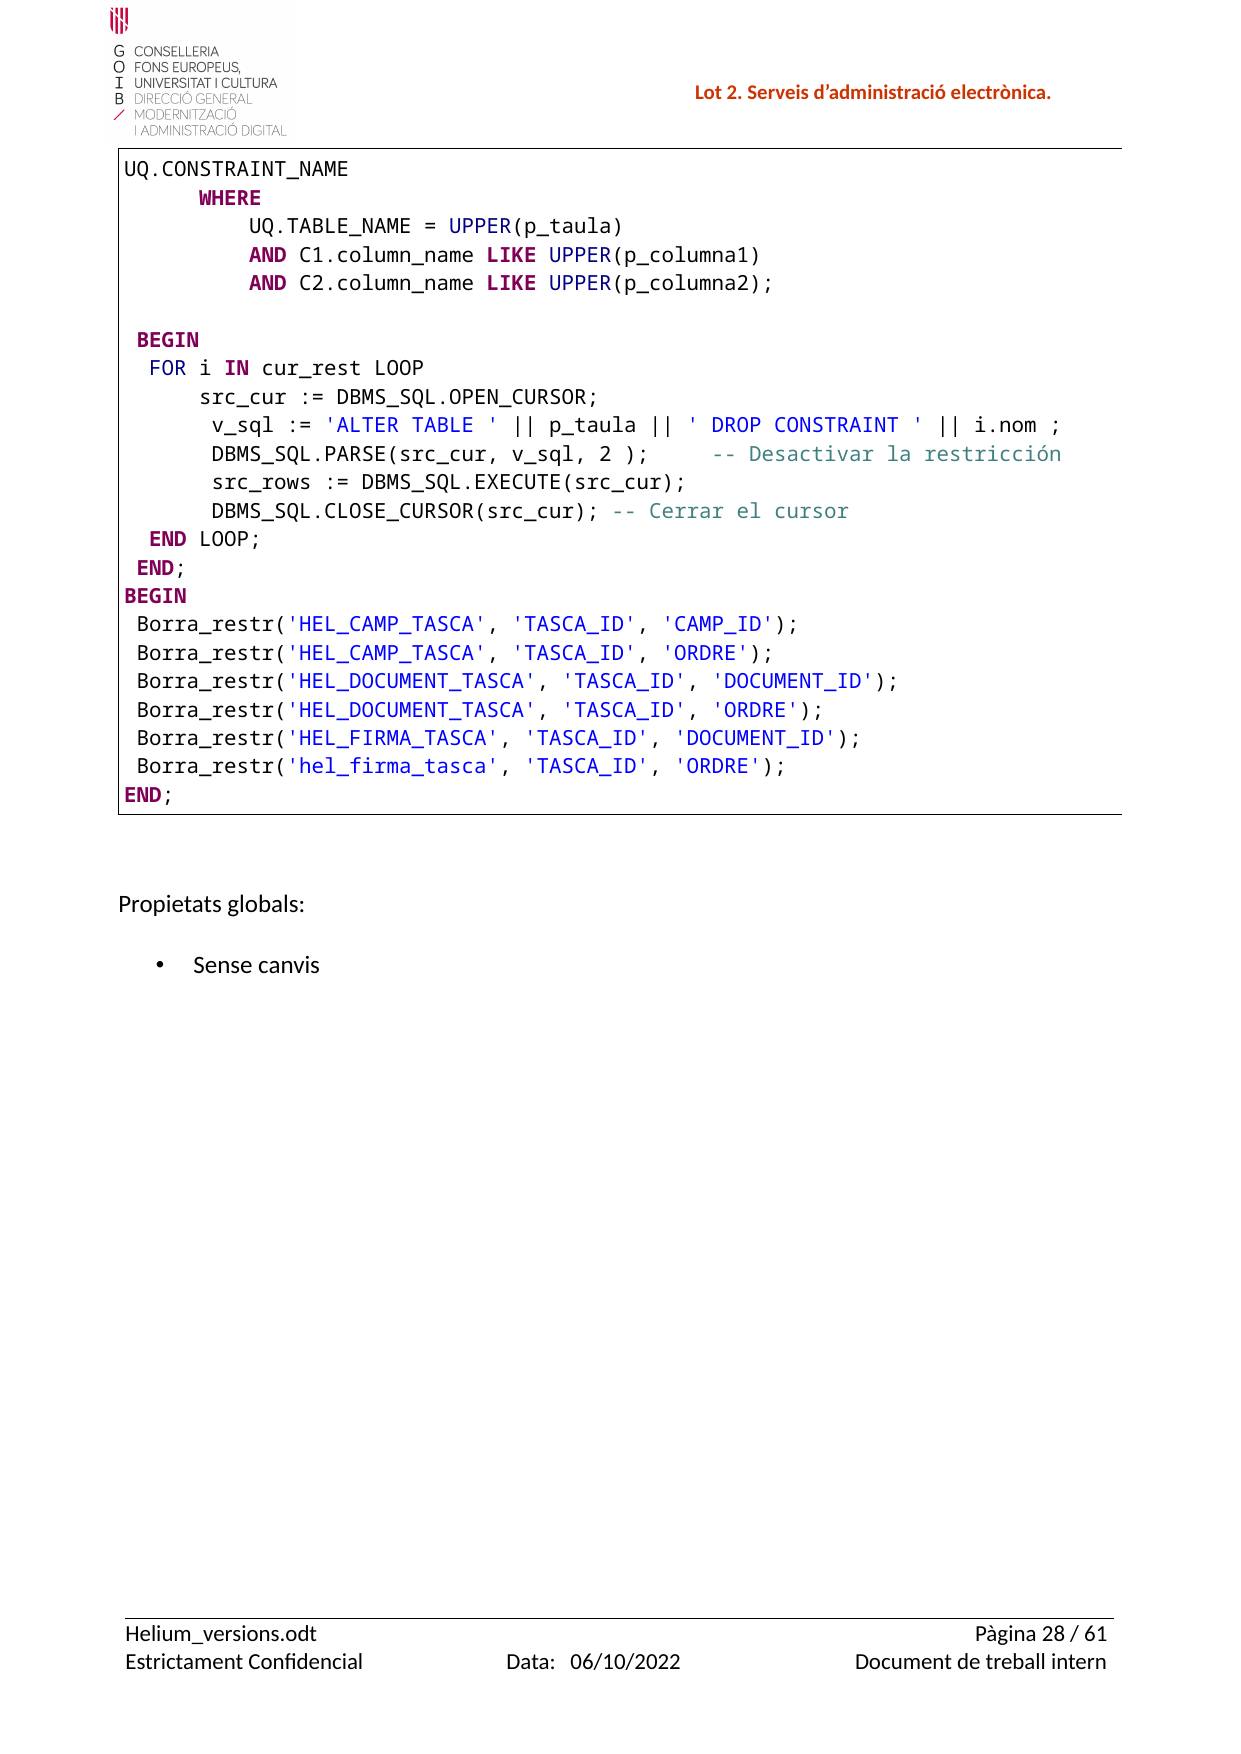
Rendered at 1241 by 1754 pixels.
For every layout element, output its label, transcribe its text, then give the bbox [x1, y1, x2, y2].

list Sense canvis [156, 949, 1122, 980]
table_header UQ.CONSTRAINT_NAME WHERE UQ.TABLE_NAME = UPPER(p_taula) AND C1.column_name LIKE UPPER(p_columna1) AND C2.column_name LIKE UPPER(p_columna2); BEGIN FOR i IN cur_rest LOOP src_cur := DBMS_SQL.OPEN_CURSOR; v_sql := 'ALTER TABLE ' || p_taula || ' DROP CONSTRAINT ' || i.nom ; DBMS_SQL.PARSE(src_cur, v_sql, 2 ); -- Desactivar la restricción src_rows := DBMS_SQL.EXECUTE(src_cur); DBMS_SQL.CLOSE_CURSOR(src_cur); -- Cerrar el cursor END LOOP; END; BEGIN Borra_restr('HEL_CAMP_TASCA', 'TASCA_ID', 'CAMP_ID'); Borra_restr('HEL_CAMP_TASCA', 'TASCA_ID', 'ORDRE'); Borra_restr('HEL_DOCUMENT_TASCA', 'TASCA_ID', 'DOCUMENT_ID'); Borra_restr('HEL_DOCUMENT_TASCA', 'TASCA_ID', 'ORDRE'); Borra_restr('HEL_FIRMA_TASCA', 'TASCA_ID', 'DOCUMENT_ID'); Borra_restr('hel_firma_tasca', 'TASCA_ID', 'ORDRE'); END; [119, 149, 1122, 814]
text Propietats globals: [118, 888, 1122, 919]
picture [100, 0, 297, 144]
